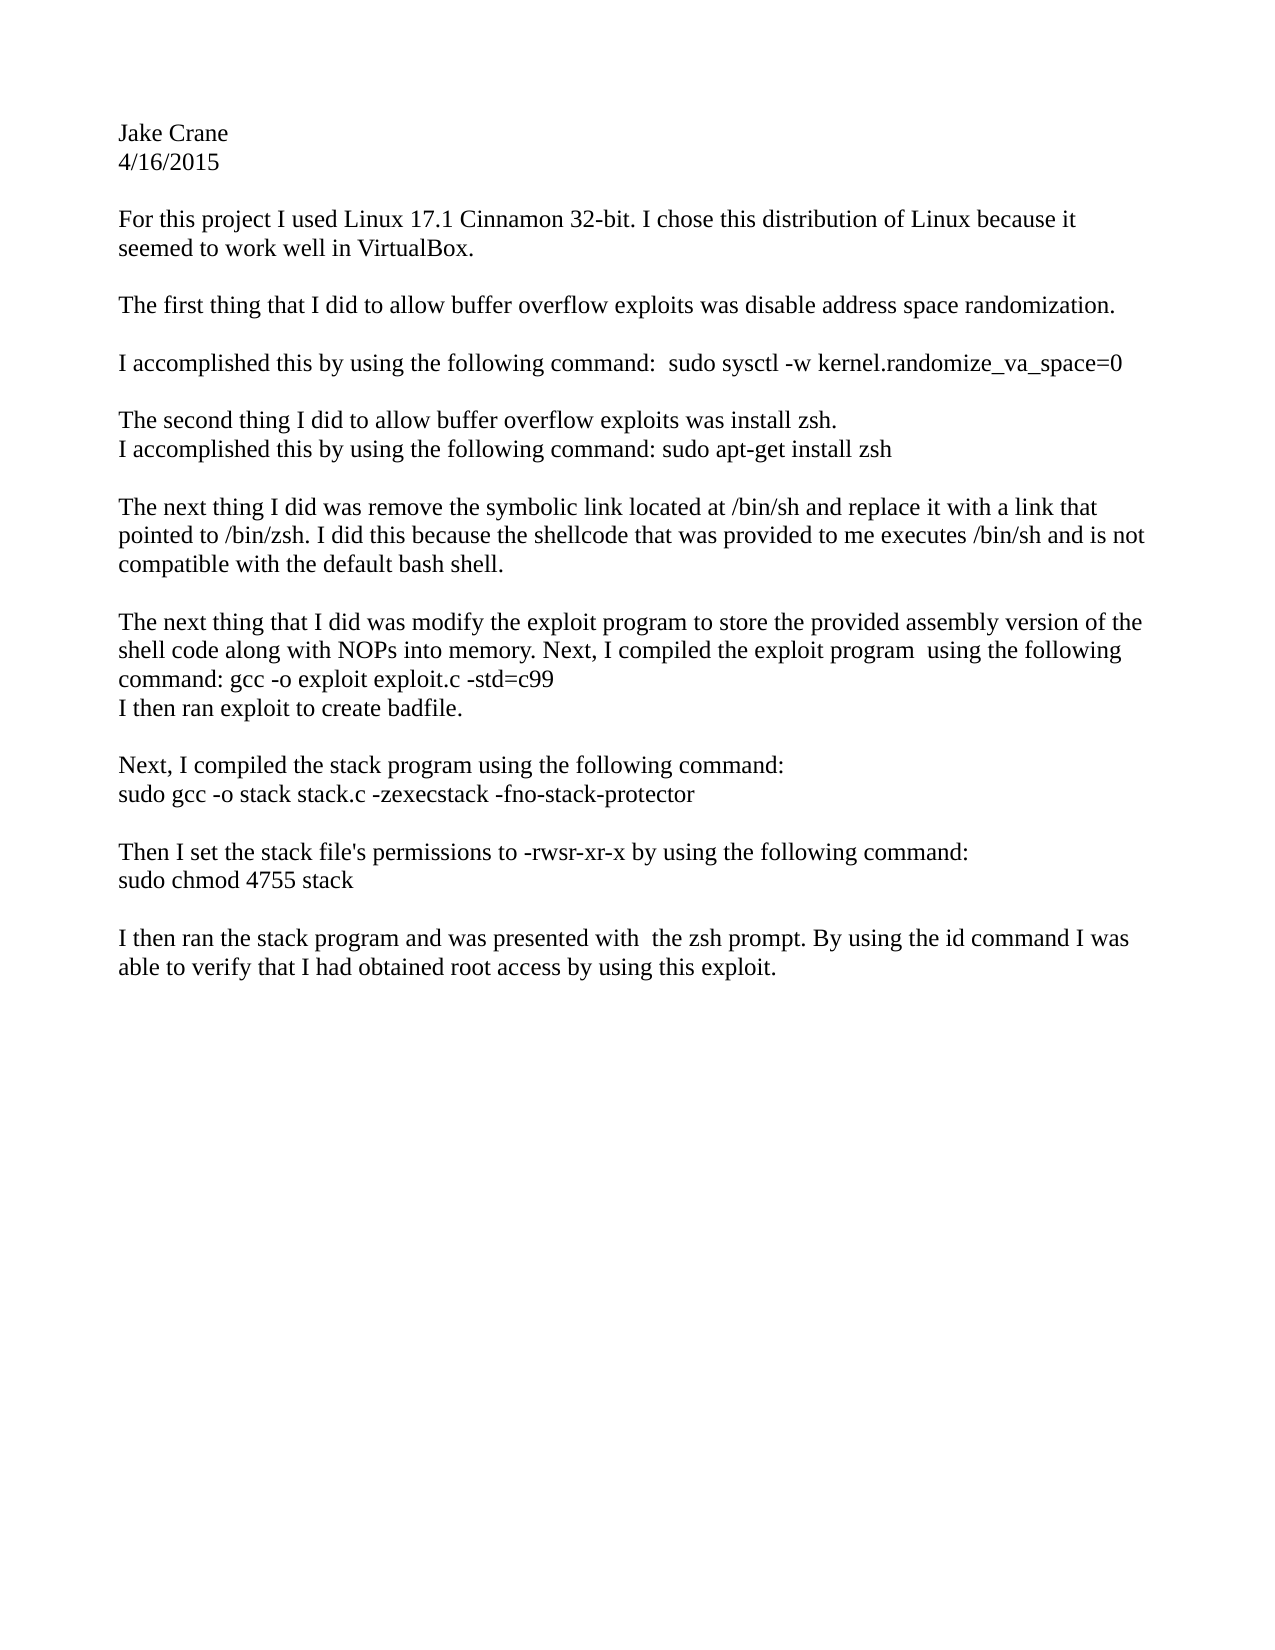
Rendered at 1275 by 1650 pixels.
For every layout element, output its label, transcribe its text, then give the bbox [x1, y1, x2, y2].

text sudo chmod 4755 stack [118, 866, 1157, 894]
text The second thing I did to allow buffer overflow exploits was install zsh. [118, 406, 1157, 434]
text The next thing that I did was modify the exploit program to store the provided assembly version of the shell code along with NOPs into memory. Next, I compiled the exploit program using the following command: gcc -o exploit exploit.c -std=c99 [118, 607, 1157, 693]
text I accomplished this by using the following command: sudo sysctl -w kernel.randomize_va_space=0 [118, 348, 1157, 377]
text Then I set the stack file's permissions to -rwsr-xr-x by using the following command: [118, 837, 1157, 866]
text The next thing I did was remove the symbolic link located at /bin/sh and replace it with a link that pointed to /bin/zsh. I did this because the shellcode that was provided to me executes /bin/sh and is not compatible with the default bash shell. [118, 492, 1157, 578]
text I then ran the stack program and was presented with the zsh prompt. By using the id command I was able to verify that I had obtained root access by using this exploit. [118, 923, 1157, 981]
text I accomplished this by using the following command: sudo apt-get install zsh [118, 434, 1157, 463]
text For this project I used Linux 17.1 Cinnamon 32-bit. I chose this distribution of Linux because it seemed to work well in VirtualBox. [118, 204, 1157, 262]
text 4/16/2015 [118, 147, 1157, 176]
text Next, I compiled the stack program using the following command: [118, 751, 1157, 779]
text sudo gcc -o stack stack.c -zexecstack -fno-stack-protector [118, 779, 1157, 808]
text The first thing that I did to allow buffer overflow exploits was disable address space randomization. [118, 291, 1157, 319]
text I then ran exploit to create badfile. [118, 693, 1157, 722]
text Jake Crane [118, 118, 1157, 147]
